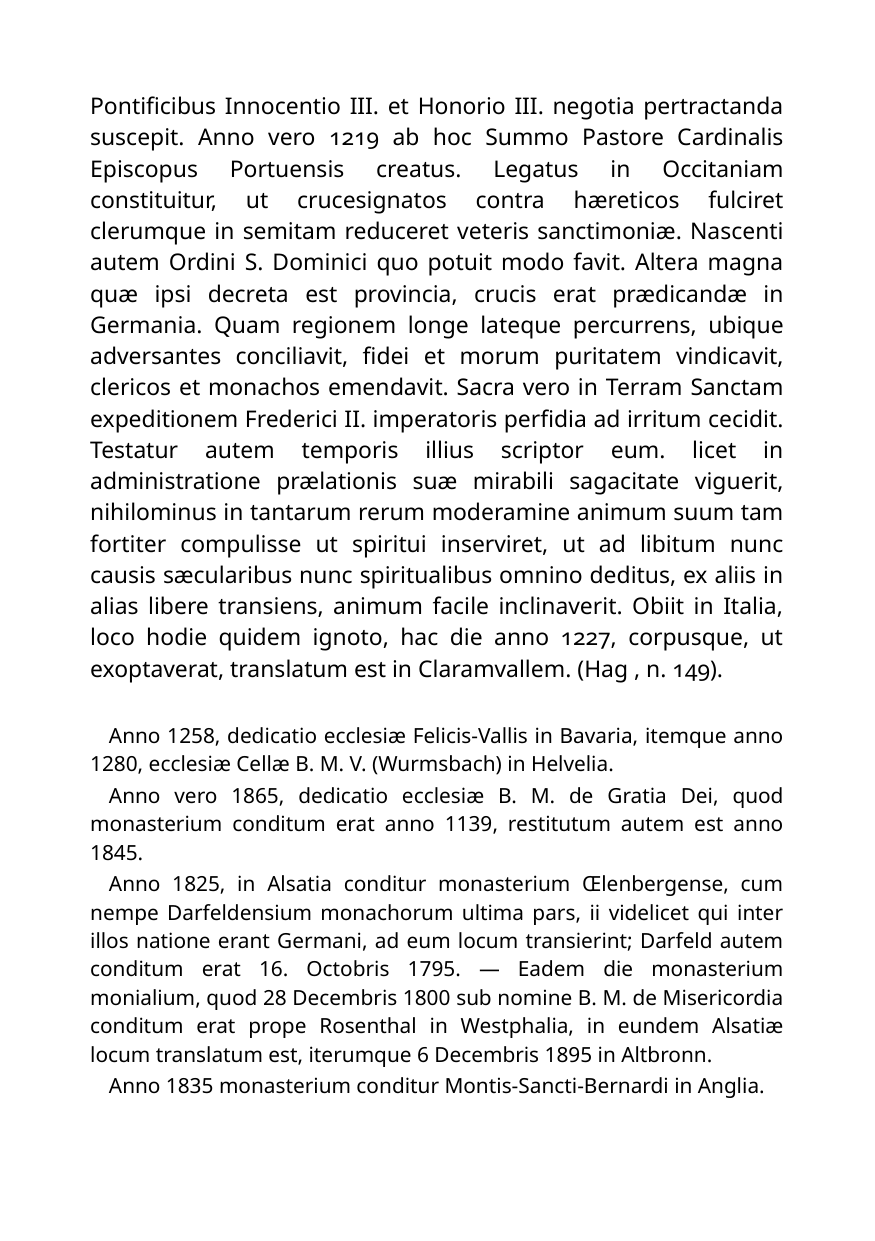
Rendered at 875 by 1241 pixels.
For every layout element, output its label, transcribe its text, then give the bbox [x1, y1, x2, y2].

text Anno 1258, dedicatio ecclesiæ Felicis-Vallis in Bavaria, itemque anno 1280, ecclesiæ Cellæ B. M. V. (Wurmsbach) in Helvelia. [90, 721, 784, 778]
text Anno 1825, in Alsatia conditur monasterium Œlenbergense, cum nempe Darfeldensium monachorum ultima pars, ii videlicet qui inter illos natione erant Germani, ad eum locum transierint; Darfeld autem conditum erat 16. Octobris 1795. — Eadem die monasterium monialium, quod 28 Decembris 1800 sub nomine B. M. de Misericordia conditum erat prope Rosenthal in Westphalia, in eundem Alsatiæ locum translatum est, iterumque 6 Decembris 1895 in Altbronn. [90, 869, 784, 1068]
text Pontificibus Innocentio III. et Honorio III. negotia pertractanda suscepit. Anno vero 1219 ab hoc Summo Pastore Cardinalis Episcopus Portuensis creatus. Legatus in Occitaniam constituitur, ut crucesignatos contra hæreticos fulciret clerumque in semitam reduceret veteris sanctimoniæ. Nascenti autem Ordini S. Dominici quo potuit modo favit. Altera magna quæ ipsi decreta est provincia, crucis erat prædicandæ in Germania. Quam regionem longe lateque percurrens, ubique adversantes conciliavit, fidei et morum puritatem vindicavit, clericos et monachos emen­davit. Sacra vero in Terram Sanctam expeditionem Frederici II. imperatoris perfidia ad irritum cecidit. Testatur autem temporis illius scriptor eum. licet in administratione prælationis suæ mirabili sagacitate viguerit, nihilominus in tantarum rerum moderamine animum suum tam fortiter compulisse ut spiritui inserviret, ut ad libitum nunc causis sæcularibus nunc spiritualibus omnino deditus, ex aliis in alias libere transiens, animum facile inclinaverit. Obiit in Italia, loco hodie quidem ignoto, hac die anno 1227, corpusque, ut exoptaverat, translatum est in Claramvallem. (Hag , n. 149). [90, 90, 784, 684]
text Anno 1835 monasterium conditur Montis-Sancti-Bernardi in Anglia. [90, 1071, 784, 1100]
text Anno vero 1865, dedicatio ecclesiæ B. M. de Gratia Dei, quod monasterium conditum erat anno 1139, restitutum autem est anno 1845. [90, 781, 784, 866]
